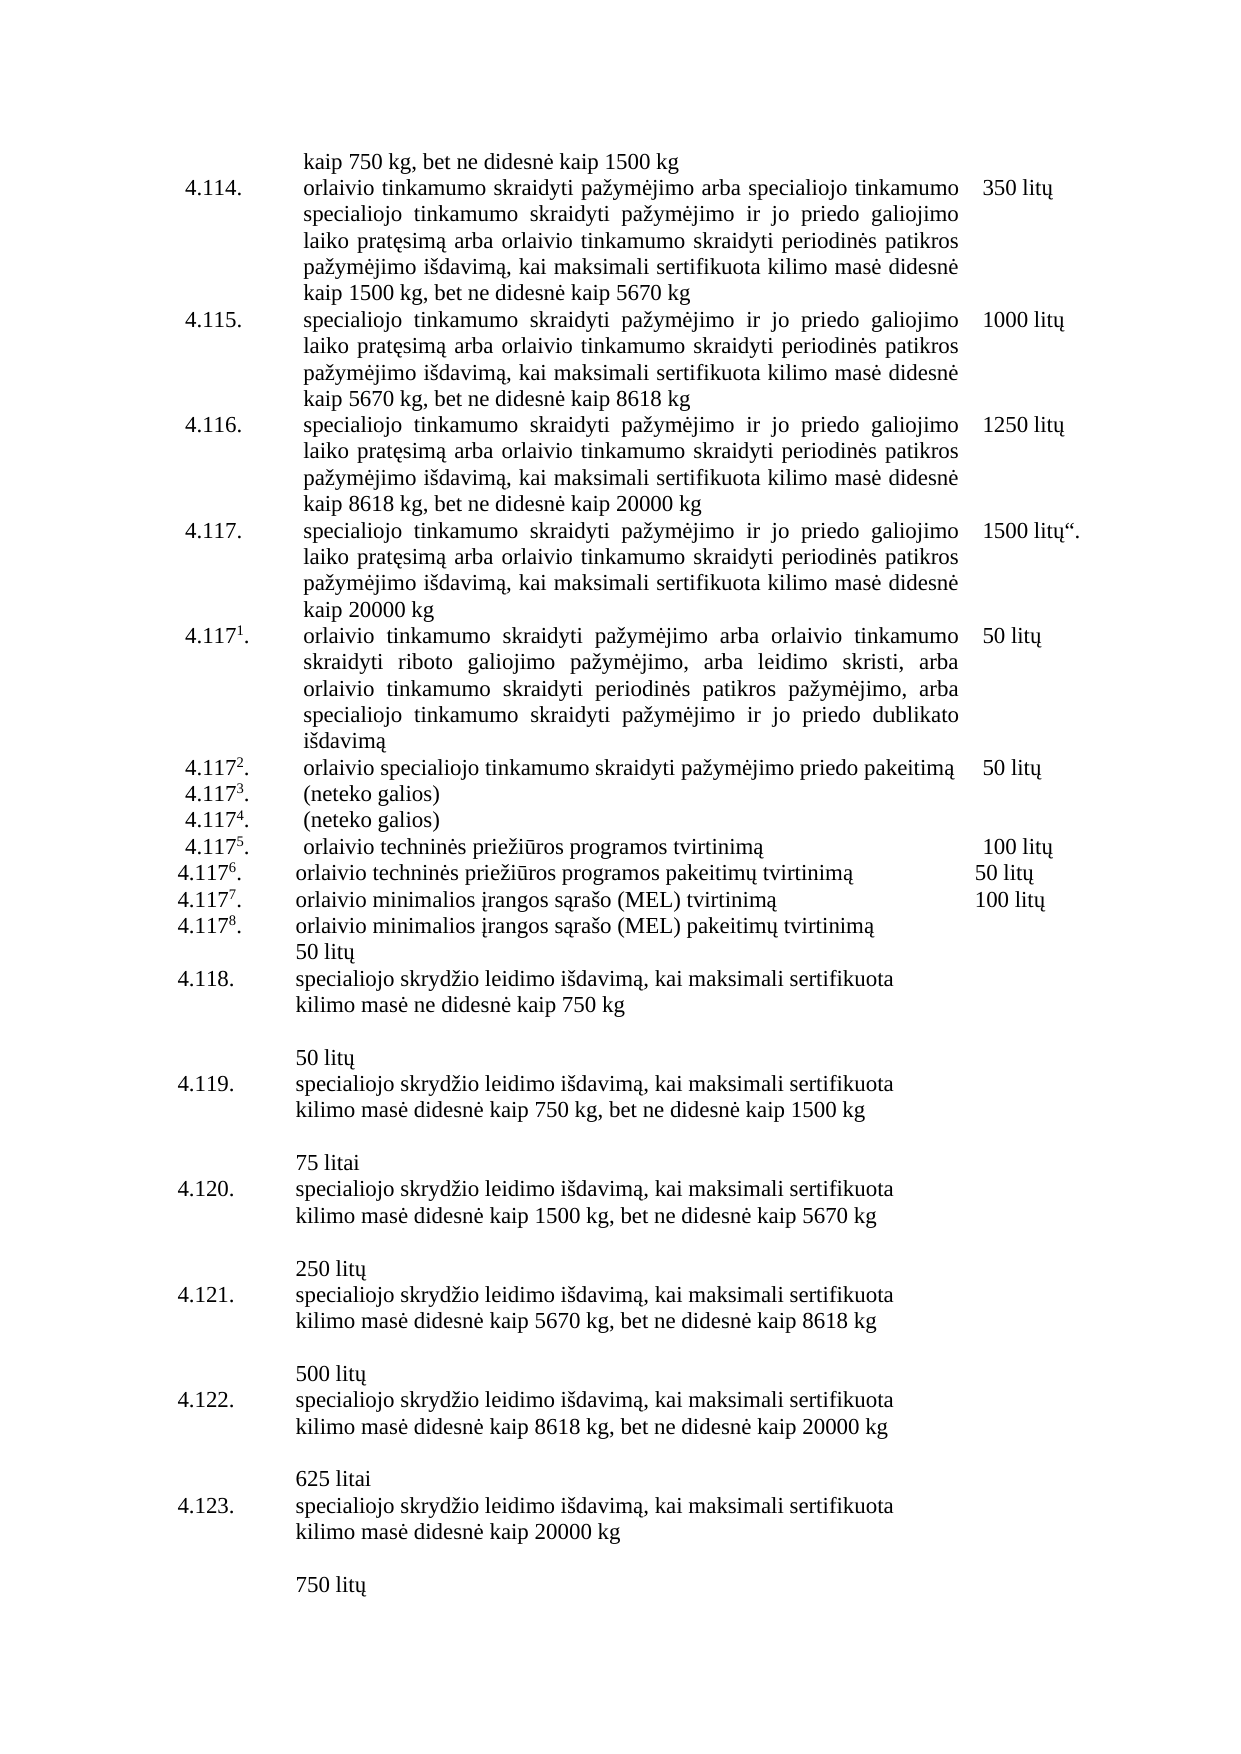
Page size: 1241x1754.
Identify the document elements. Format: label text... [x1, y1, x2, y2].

table_cell 1000 litų [971, 306, 1144, 411]
text 4.120. specialiojo skrydžio leidimo išdavimą, kai maksimali sertifikuota kilimo masė didesnė kaip 1500 kg, bet ne didesnė kaip 5670 kg 250 litų [177, 1176, 945, 1281]
text 4.1178. orlaivio minimalios įrangos sąrašo (MEL) pakeitimų tvirtinimą 50 litų [177, 912, 945, 965]
text 4.1176. orlaivio techninės priežiūros programos pakeitimų tvirtinimą 50 litų [177, 859, 1122, 886]
table_cell 4.1171. [174, 622, 292, 754]
table_cell specialiojo tinkamumo skraidyti pažymėjimo ir jo priedo galiojimo laiko pratęsimą arba orlaivio tinkamumo skraidyti periodinės patikros pažymėjimo išdavimą, kai maksimali sertifikuota kilimo masė didesnė kaip 5670 kg, bet ne didesnė kaip 8618 kg [292, 306, 971, 411]
text 4.122. specialiojo skrydžio leidimo išdavimą, kai maksimali sertifikuota kilimo masė didesnė kaip 8618 kg, bet ne didesnė kaip 20000 kg 625 litai [177, 1386, 945, 1492]
table_cell 4.1175. [174, 833, 292, 859]
table_cell orlaivio techninės priežiūros programos tvirtinimą [292, 833, 971, 859]
table_cell orlaivio tinkamumo skraidyti pažymėjimo arba orlaivio tinkamumo skraidyti riboto galiojimo pažymėjimo, arba leidimo skristi, arba orlaivio tinkamumo skraidyti periodinės patikros pažymėjimo, arba specialiojo tinkamumo skraidyti pažymėjimo ir jo priedo dublikato išdavimą [292, 622, 971, 754]
table_cell 1250 litų [971, 411, 1144, 517]
table_cell specialiojo tinkamumo skraidyti pažymėjimo ir jo priedo galiojimo laiko pratęsimą arba orlaivio tinkamumo skraidyti periodinės patikros pažymėjimo išdavimą, kai maksimali sertifikuota kilimo masė didesnė kaip 8618 kg, bet ne didesnė kaip 20000 kg [292, 411, 971, 517]
text 4.121. specialiojo skrydžio leidimo išdavimą, kai maksimali sertifikuota kilimo masė didesnė kaip 5670 kg, bet ne didesnė kaip 8618 kg 500 litų [177, 1281, 945, 1386]
text 4.1177. orlaivio minimalios įrangos sąrašo (MEL) tvirtinimą 100 litų [177, 886, 1122, 912]
table_cell orlaivio tinkamumo skraidyti pažymėjimo arba specialiojo tinkamumo specialiojo tinkamumo skraidyti pažymėjimo ir jo priedo galiojimo laiko pratęsimą arba orlaivio tinkamumo skraidyti periodinės patikros pažymėjimo išdavimą, kai maksimali sertifikuota kilimo masė didesnė kaip 1500 kg, bet ne didesnė kaip 5670 kg [292, 174, 971, 306]
table_cell 4.1174. [174, 807, 292, 833]
table_cell 50 litų [971, 754, 1144, 780]
table_cell 100 litų [971, 833, 1144, 859]
text 4.119. specialiojo skrydžio leidimo išdavimą, kai maksimali sertifikuota kilimo masė didesnė kaip 750 kg, bet ne didesnė kaip 1500 kg 75 litai [177, 1070, 945, 1176]
table_cell 4.116. [174, 411, 292, 517]
table_cell [971, 807, 1144, 833]
text 4.123. specialiojo skrydžio leidimo išdavimą, kai maksimali sertifikuota kilimo masė didesnė kaip 20000 kg 750 litų [177, 1492, 945, 1597]
table_cell 50 litų [971, 622, 1144, 754]
table_cell [174, 148, 292, 174]
table_cell orlaivio specialiojo tinkamumo skraidyti pažymėjimo priedo pakeitimą [292, 754, 971, 780]
table_cell kaip 750 kg, bet ne didesnė kaip 1500 kg [292, 148, 971, 174]
table_cell 350 litų [971, 174, 1144, 306]
table_cell [971, 780, 1144, 807]
table_cell 4.114. [174, 174, 292, 306]
table_cell 4.115. [174, 306, 292, 411]
table_cell 1500 litų“. [971, 517, 1144, 622]
table_cell 4.117. [174, 517, 292, 622]
table_cell 4.1172. [174, 754, 292, 780]
table_cell (neteko galios) [292, 780, 971, 807]
text 4.118. specialiojo skrydžio leidimo išdavimą, kai maksimali sertifikuota kilimo masė ne didesnė kaip 750 kg 50 litų [177, 965, 945, 1070]
table_cell specialiojo tinkamumo skraidyti pažymėjimo ir jo priedo galiojimo laiko pratęsimą arba orlaivio tinkamumo skraidyti periodinės patikros pažymėjimo išdavimą, kai maksimali sertifikuota kilimo masė didesnė kaip 20000 kg [292, 517, 971, 622]
table_cell [971, 148, 1144, 174]
table_cell (neteko galios) [292, 807, 971, 833]
table_cell 4.1173. [174, 780, 292, 807]
